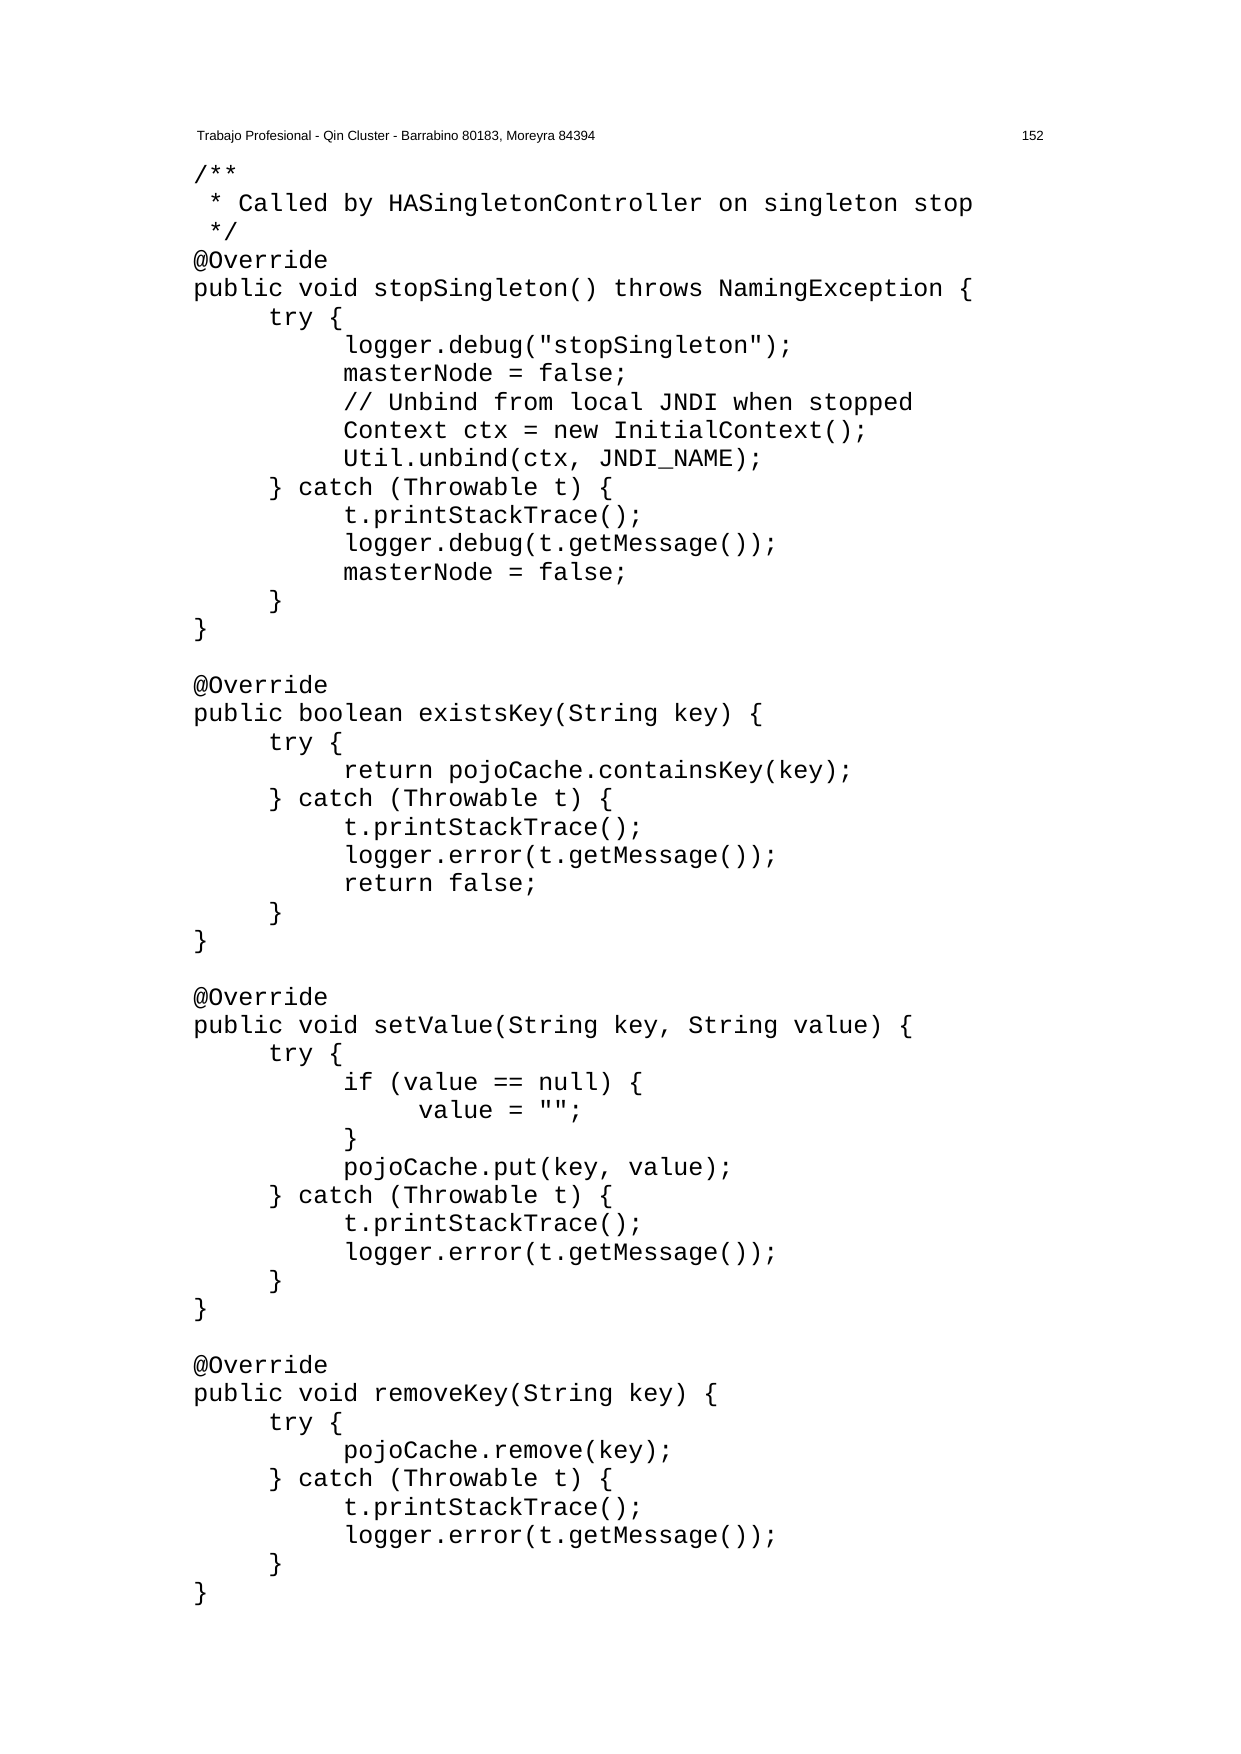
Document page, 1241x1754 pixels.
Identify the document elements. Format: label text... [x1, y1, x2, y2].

text } [118, 1267, 1122, 1296]
text } [118, 899, 1122, 927]
text */ [118, 219, 1122, 247]
text masterNode = false; [118, 361, 1122, 389]
text masterNode = false; [118, 559, 1122, 587]
text } [118, 616, 1122, 644]
text if (value == null) { [118, 1069, 1122, 1097]
text } [118, 927, 1122, 956]
text return pojoCache.containsKey(key); [118, 757, 1122, 786]
text logger.debug(t.getMessage()); [118, 531, 1122, 559]
text logger.error(t.getMessage()); [118, 842, 1122, 871]
text logger.error(t.getMessage()); [118, 1239, 1122, 1267]
text value = ""; [118, 1097, 1122, 1126]
text Util.unbind(ctx, JNDI_NAME); [118, 446, 1122, 474]
text try { [118, 304, 1122, 332]
text @Override [118, 1352, 1122, 1381]
text logger.debug("stopSingleton"); [118, 332, 1122, 361]
text pojoCache.remove(key); [118, 1437, 1122, 1466]
text } [118, 1126, 1122, 1154]
text } catch (Throwable t) { [118, 474, 1122, 502]
text * Called by HASingletonController on singleton stop [118, 191, 1122, 219]
text public void setValue(String key, String value) { [118, 1012, 1122, 1041]
text @Override [118, 672, 1122, 701]
text } [118, 587, 1122, 616]
text t.printStackTrace(); [118, 1211, 1122, 1239]
text logger.error(t.getMessage()); [118, 1522, 1122, 1551]
text } catch (Throwable t) { [118, 786, 1122, 814]
text Context ctx = new InitialContext(); [118, 417, 1122, 446]
text } catch (Throwable t) { [118, 1182, 1122, 1211]
text try { [118, 1041, 1122, 1069]
text public void removeKey(String key) { [118, 1381, 1122, 1409]
text public boolean existsKey(String key) { [118, 701, 1122, 729]
text t.printStackTrace(); [118, 814, 1122, 842]
text @Override [118, 247, 1122, 276]
text t.printStackTrace(); [118, 1494, 1122, 1522]
text } [118, 1551, 1122, 1579]
text t.printStackTrace(); [118, 502, 1122, 531]
text try { [118, 729, 1122, 757]
text // Unbind from local JNDI when stopped [118, 389, 1122, 417]
text try { [118, 1409, 1122, 1437]
text pojoCache.put(key, value); [118, 1154, 1122, 1182]
text } catch (Throwable t) { [118, 1466, 1122, 1494]
text /** [118, 162, 1122, 191]
text } [118, 1296, 1122, 1324]
text return false; [118, 871, 1122, 899]
text } [118, 1579, 1122, 1607]
text @Override [118, 984, 1122, 1012]
text public void stopSingleton() throws NamingException { [118, 276, 1122, 304]
